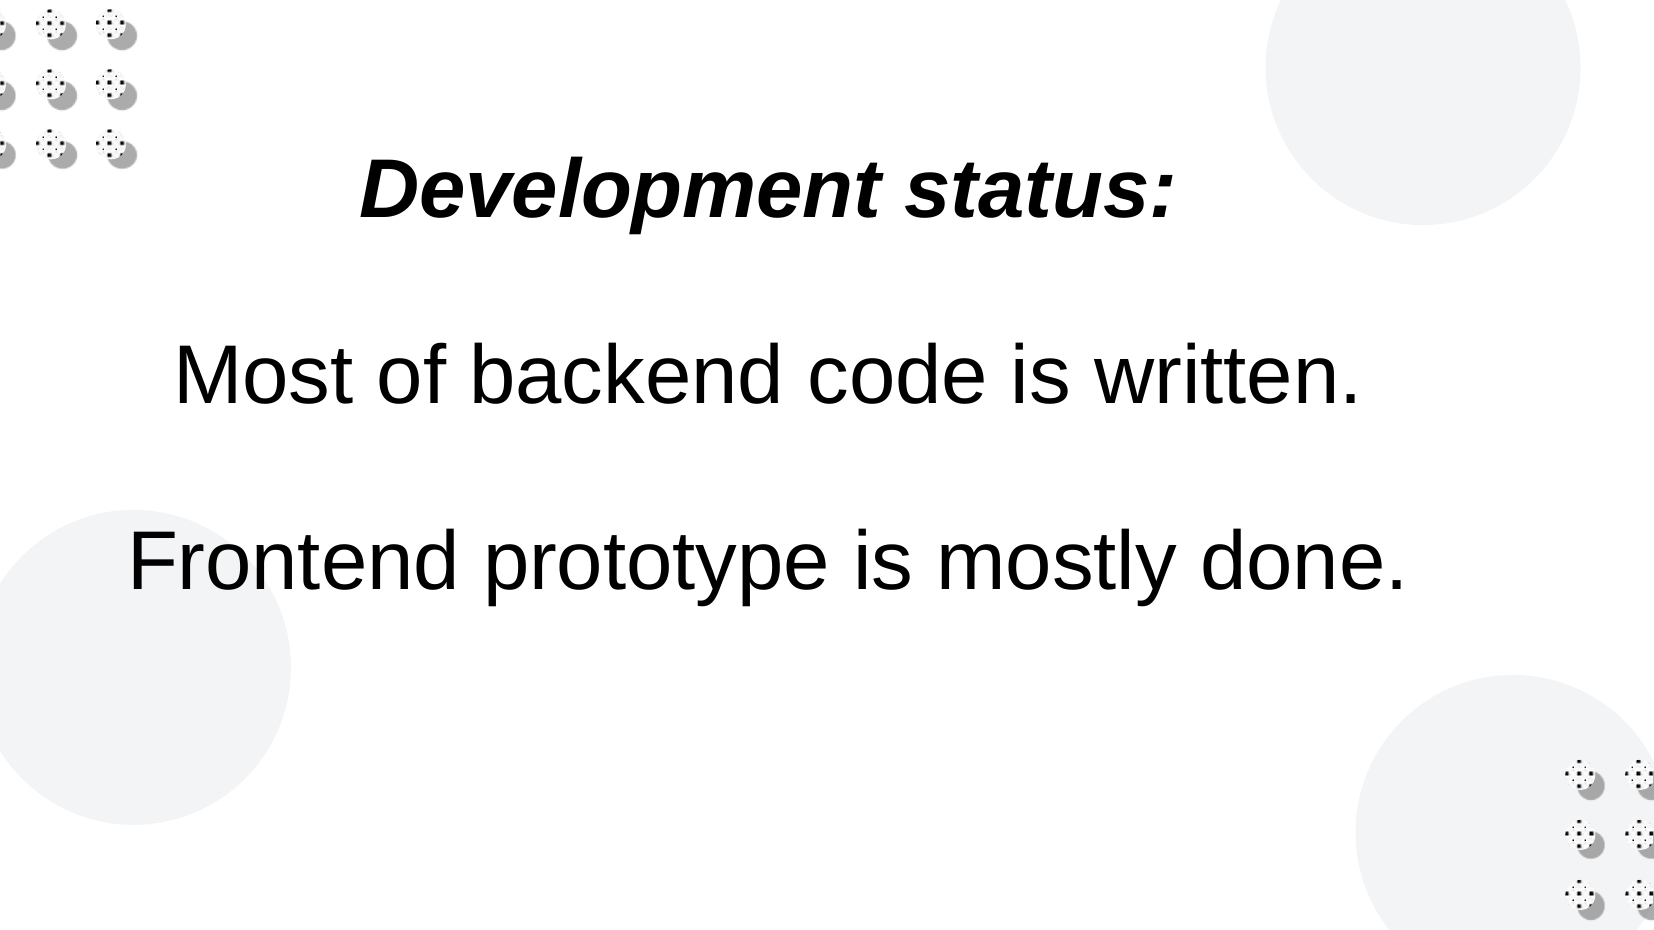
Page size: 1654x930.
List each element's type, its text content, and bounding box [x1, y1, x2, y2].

picture [0, 132, 7, 157]
picture [1565, 759, 1596, 790]
picture [95, 9, 126, 40]
picture [35, 9, 66, 40]
picture [1625, 819, 1654, 850]
picture [1625, 879, 1654, 910]
picture [95, 69, 126, 100]
text_box Development status: Most of backend code is written. Frontend prototype is mostly done. [224, 224, 1312, 525]
picture [1565, 819, 1596, 850]
picture [36, 129, 67, 160]
picture [1625, 759, 1654, 790]
picture [0, 72, 7, 97]
picture [1565, 879, 1596, 910]
picture [95, 129, 127, 160]
picture [0, 12, 7, 37]
picture [35, 69, 67, 100]
